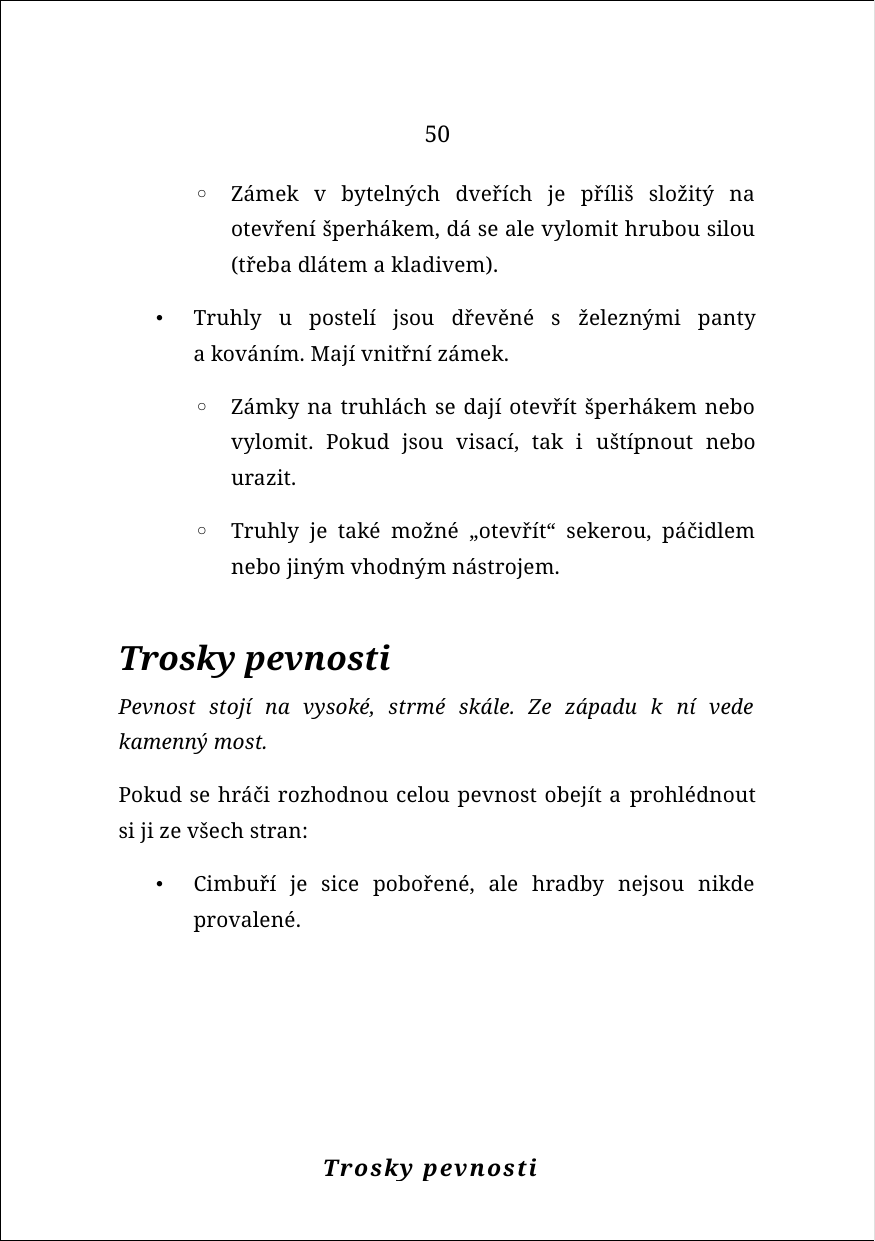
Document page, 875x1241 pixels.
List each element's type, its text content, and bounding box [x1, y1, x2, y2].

list Truhly je také možné „otevřít“ sekerou, páčidlem nebo jiným vhodným nástrojem. [193, 516, 756, 580]
text Pokud se hráči rozhodnou celou pevnost obejít a⁠ prohlédnout si ji ze všech stran: [118, 781, 756, 844]
list Cimbuří je sice pobořené, ale hradby nejsou nikde provalené. [156, 869, 756, 933]
list Zámek v⁠ bytelných dveřích je příliš složitý na otevření šperhákem, dá se ale vylomit hrubou silou (třeba dlátem a⁠ kladivem). [193, 179, 756, 278]
list Zámky na truhlách se dají otevřít šperhákem nebo vylomit. Pokud jsou visací, tak i⁠ uštípnout nebo urazit. [193, 392, 756, 491]
list Truhly u⁠ postelí jsou dřevěné s⁠ železnými panty a⁠ kováním. Mají vnitřní zámek. [156, 303, 756, 367]
subtitle Trosky pevnosti [118, 634, 756, 680]
text Pevnost stojí na vysoké, strmé skále. Ze západu k⁠ ní vede kamenný most. [118, 692, 756, 756]
